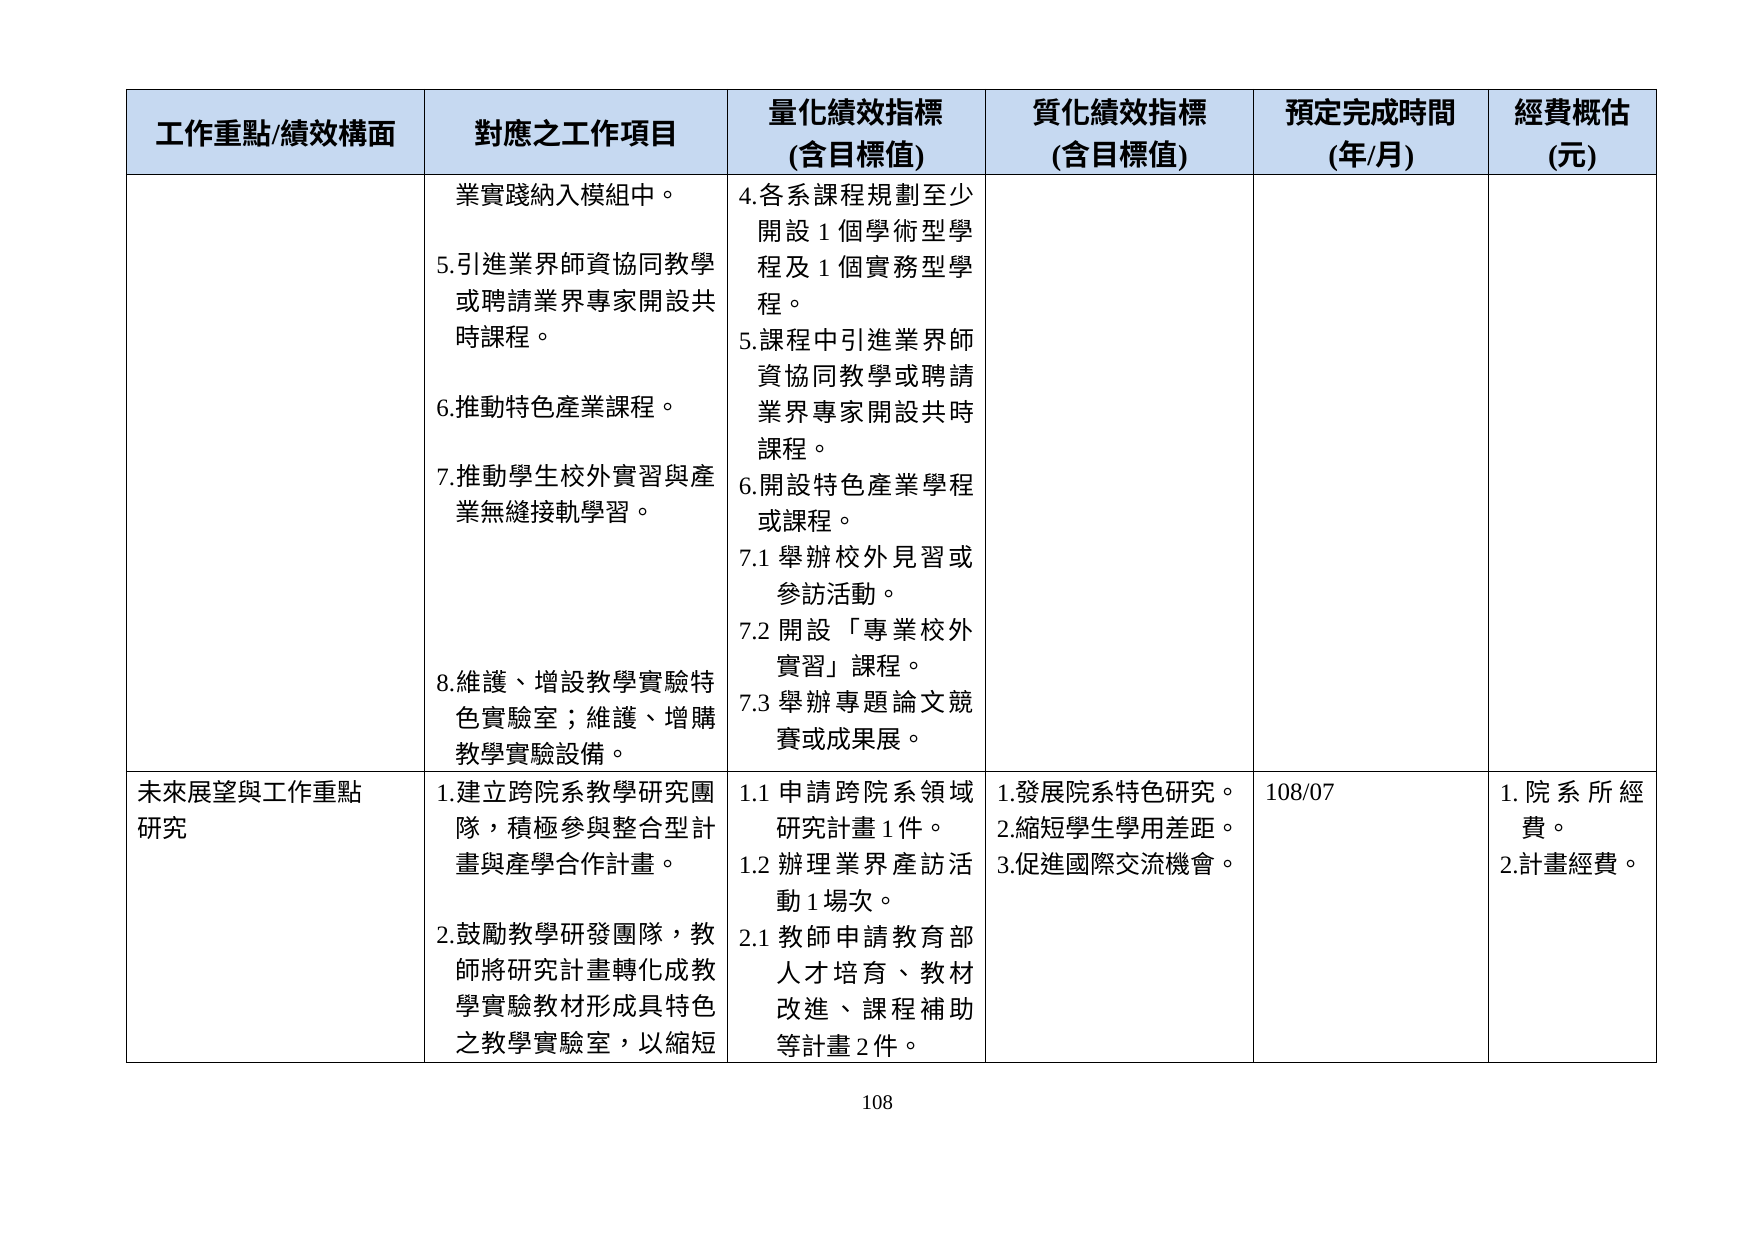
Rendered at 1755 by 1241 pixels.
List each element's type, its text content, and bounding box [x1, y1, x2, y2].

table_cell [1254, 175, 1488, 771]
table_cell 1.1申請跨院系領域研究計畫1件。 1.2辦理業界產訪活動1場次。 2.1教師申請教育部人才培育、教材改進、課程補助等計畫2件。 [728, 772, 985, 1062]
table_header 預定完成時間 (年/月) [1254, 90, 1488, 174]
table_header 質化績效指標 (含目標值) [986, 90, 1253, 174]
table_cell [1489, 175, 1656, 771]
table_header 工作重點/績效構面 [127, 90, 424, 174]
table_header 量化績效指標 (含目標值) [728, 90, 985, 174]
table_cell 1.發展院系特色研究。 2.縮短學生學用差距。 3.促進國際交流機會。 [986, 772, 1253, 1062]
table_cell 4.各系課程規劃至少開設1個學術型學程及1個實務型學程。 5.課程中引進業界師資協同教學或聘請業界專家開設共時課程。 6.開設特色產業學程或課程。 7.1舉辦校外見習或參訪活動。 7.2開設「專業校外實習」課程。 7.3舉辦專題論文競賽或成果展。 [728, 175, 985, 771]
table_cell 108/07 [1254, 772, 1488, 1062]
table_cell [986, 175, 1253, 771]
table_cell 1.建立跨院系教學研究團隊，積極參與整合型計畫與產學合作計畫。 2.鼓勵教學研發團隊，教師將研究計畫轉化成教學實驗教材形成具特色之教學實驗室，以縮短 [425, 772, 727, 1062]
table_cell 未來展望與工作重點 研究 [127, 772, 424, 1062]
table_header 經費概估 (元) [1489, 90, 1656, 174]
table_cell 業實踐納入模組中。 5.引進業界師資協同教學或聘請業界專家開設共時課程。 6.推動特色產業課程。 7.推動學生校外實習與產業無縫接軌學習。 8.維護、增設教學實驗特色實驗室；維護、增購教學實驗設備。 [425, 175, 727, 771]
table_cell 1.院系所經費。 2.計畫經費。 [1489, 772, 1656, 1062]
table_header 對應之工作項目 [425, 90, 727, 174]
table_cell [127, 175, 424, 771]
